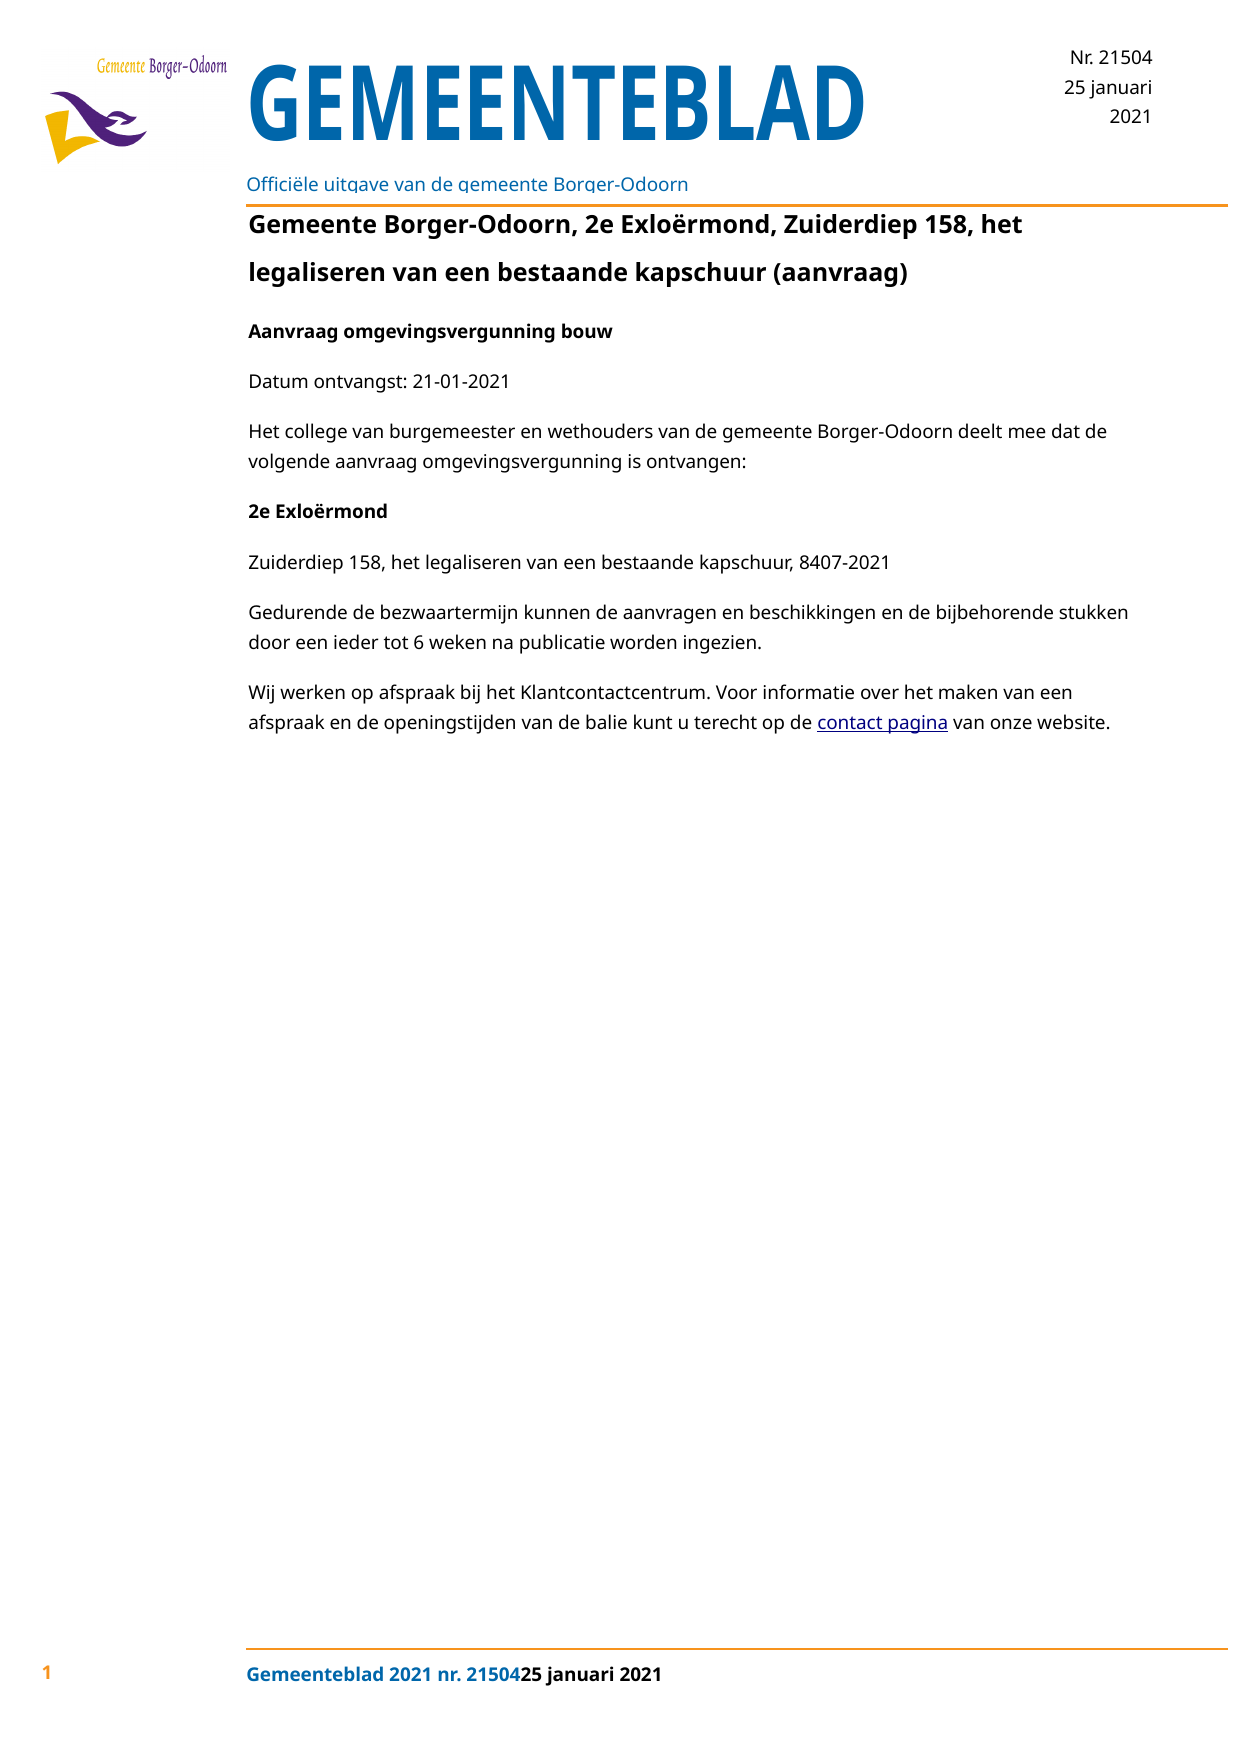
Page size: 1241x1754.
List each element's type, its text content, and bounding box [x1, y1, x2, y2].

text Zuiderdiep 158, het legaliseren van een bestaande kapschuur, 8407-2021 [248, 549, 1152, 575]
text 2e Exloërmond [248, 499, 1152, 524]
text Gedurende de bezwaartermijn kunnen de aanvragen en beschikkingen en de bijbehorende stukken door een ieder tot 6 weken na publicatie worden ingezien. [248, 599, 1152, 655]
text Datum ontvangst: 21-01-2021 [248, 368, 1152, 394]
text Wij werken op afspraak bij het Klantcontactcentrum. Voor informatie over het maken van een afspraak en de openingstijden van de balie kunt u terecht op de contact pagina van onze website. [248, 679, 1152, 735]
text Gemeente Borger-Odoorn, 2e Exloërmond, Zuiderdiep 158, het legaliseren van een bestaande kapschuur (aanvraag) [248, 207, 1152, 288]
text Het college van burgemeester en wethouders van de gemeente Borger-Odoorn deelt mee dat de volgende aanvraag omgevingsvergunning is ontvangen: [248, 419, 1152, 474]
picture [41, 47, 231, 172]
text Aanvraag omgevingsvergunning bouw [248, 318, 1152, 344]
